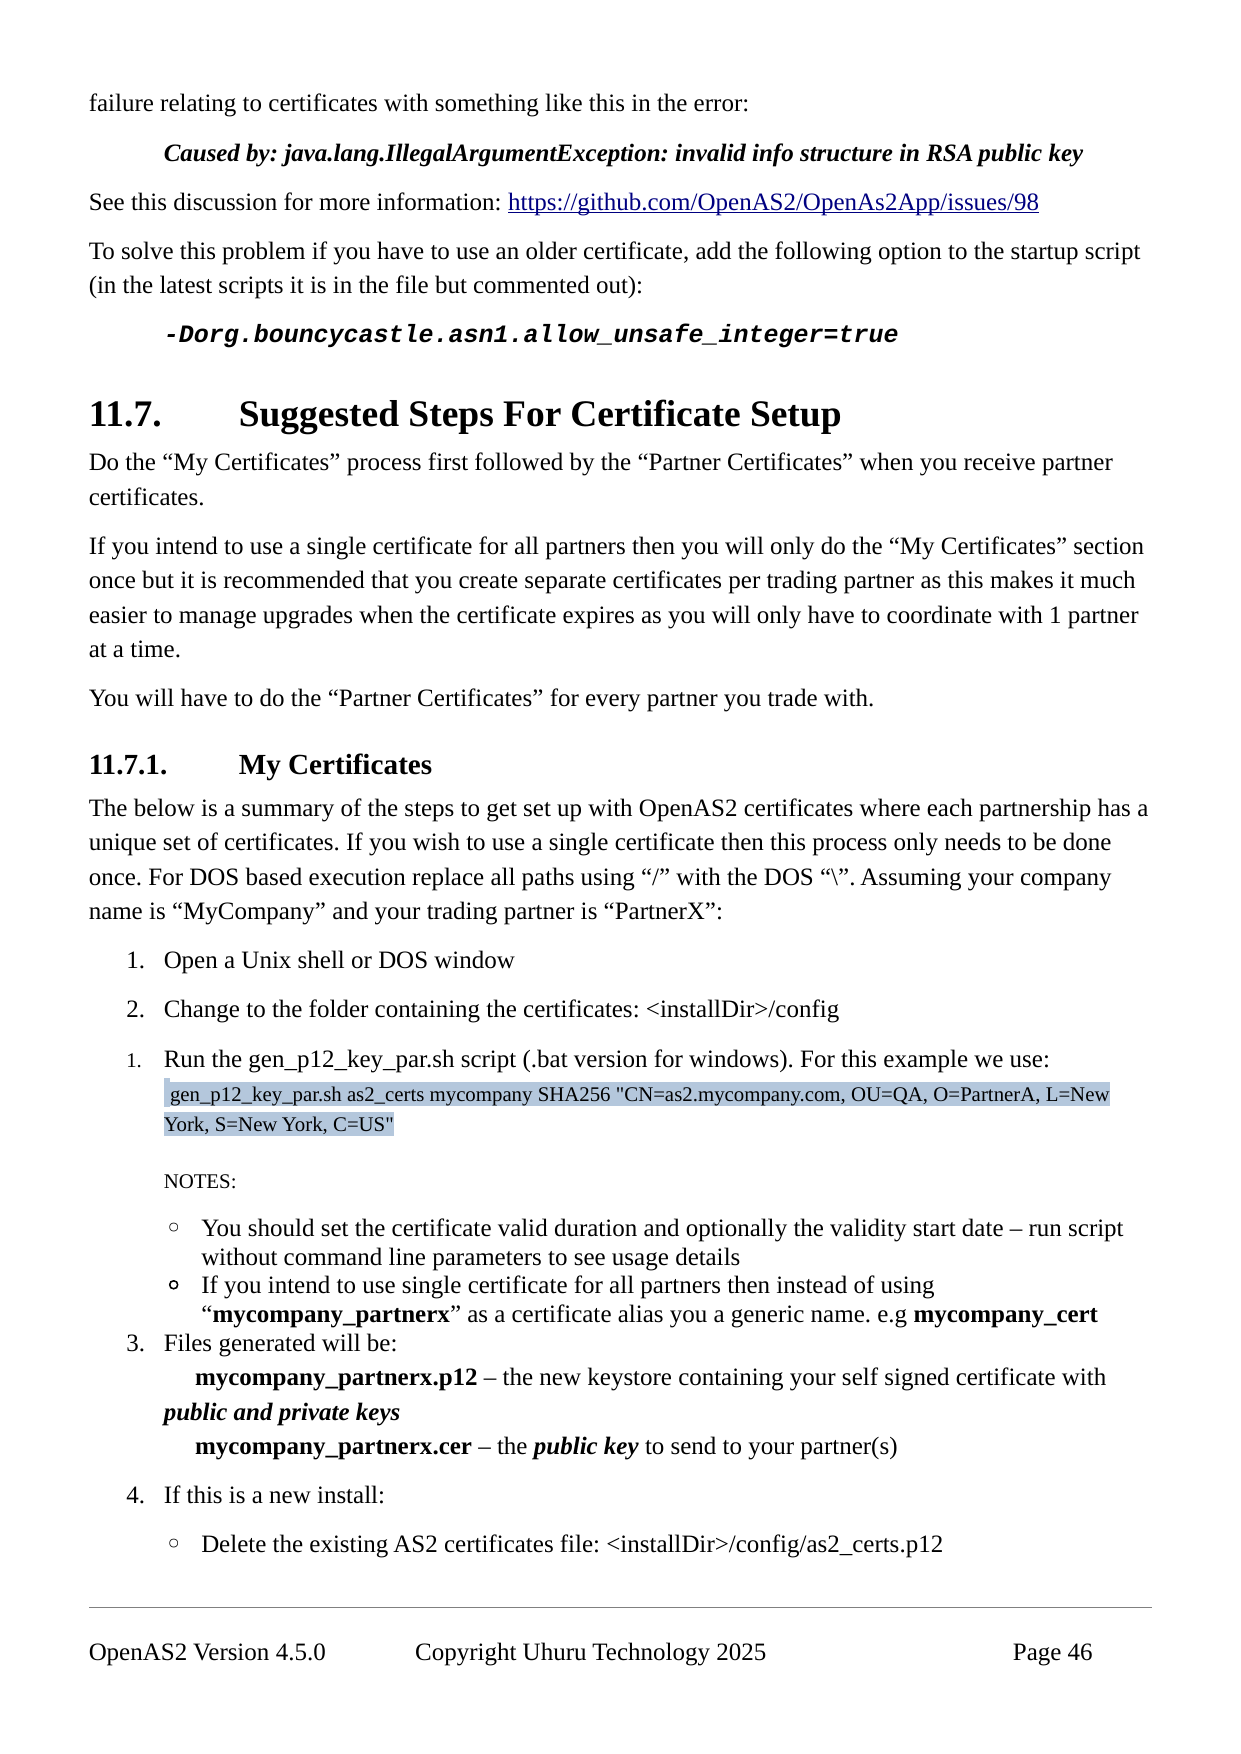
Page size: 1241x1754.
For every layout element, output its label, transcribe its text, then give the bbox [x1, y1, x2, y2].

text To solve this problem if you have to use an older certificate, add the following option to the startup script (in the latest scripts it is in the file but commented out): [88, 236, 1152, 299]
subtitle My Certificates [88, 747, 1152, 781]
subtitle Suggested Steps For Certificate Setup [88, 392, 1152, 435]
text You will have to do the “Partner Certificates” for every partner you trade with. [88, 683, 1152, 712]
list You should set the certificate valid duration and optionally the validity start date – run script without command line parameters to see usage details [163, 1213, 1152, 1270]
list If this is a new install: [126, 1480, 1152, 1509]
list Files generated will be: mycompany_partnerx.p12 – the new keystore containing your self signed certificate with public and private keys mycompany_partnerx.cer – the public key to send to your partner(s) [126, 1328, 1152, 1460]
text -Dorg.bouncycastle.asn1.allow_unsafe_integer=true [163, 319, 1152, 350]
list Open a Unix shell or DOS window [126, 946, 1152, 974]
text See this discussion for more information: https://github.com/OpenAS2/OpenAs2App/issues/98 [88, 187, 1152, 215]
text failure relating to certificates with something like this in the error: [88, 88, 1152, 117]
text The below is a summary of the steps to get set up with OpenAS2 certificates where each partnership has a unique set of certificates. If you wish to use a single certificate then this process only needs to be done once. For DOS based execution replace all paths using “/” with the DOS “\”. Assuming your company name is “MyCompany” and your trading partner is “PartnerX”: [88, 793, 1152, 925]
text Do the “My Certificates” process first followed by the “Partner Certificates” when you receive partner certificates. [88, 447, 1152, 511]
text If you intend to use a single certificate for all partners then you will only do the “My Certificates” section once but it is recommended that you create separate certificates per trading partner as this makes it much easier to manage upgrades when the certificate expires as you will only have to coordinate with 1 partner at a time. [88, 531, 1152, 663]
list Change to the folder containing the certificates: <installDir>/config [126, 994, 1152, 1023]
text Caused by: java.lang.IllegalArgumentException: invalid info structure in RSA public key [163, 138, 1152, 166]
list If you intend to use single certificate for all partners then instead of using “mycompany_partnerx” as a certificate alias you a generic name. e.g mycompany_cert [163, 1270, 1152, 1328]
list Delete the existing AS2 certificates file: <installDir>/config/as2_certs.p12 [163, 1529, 1152, 1558]
